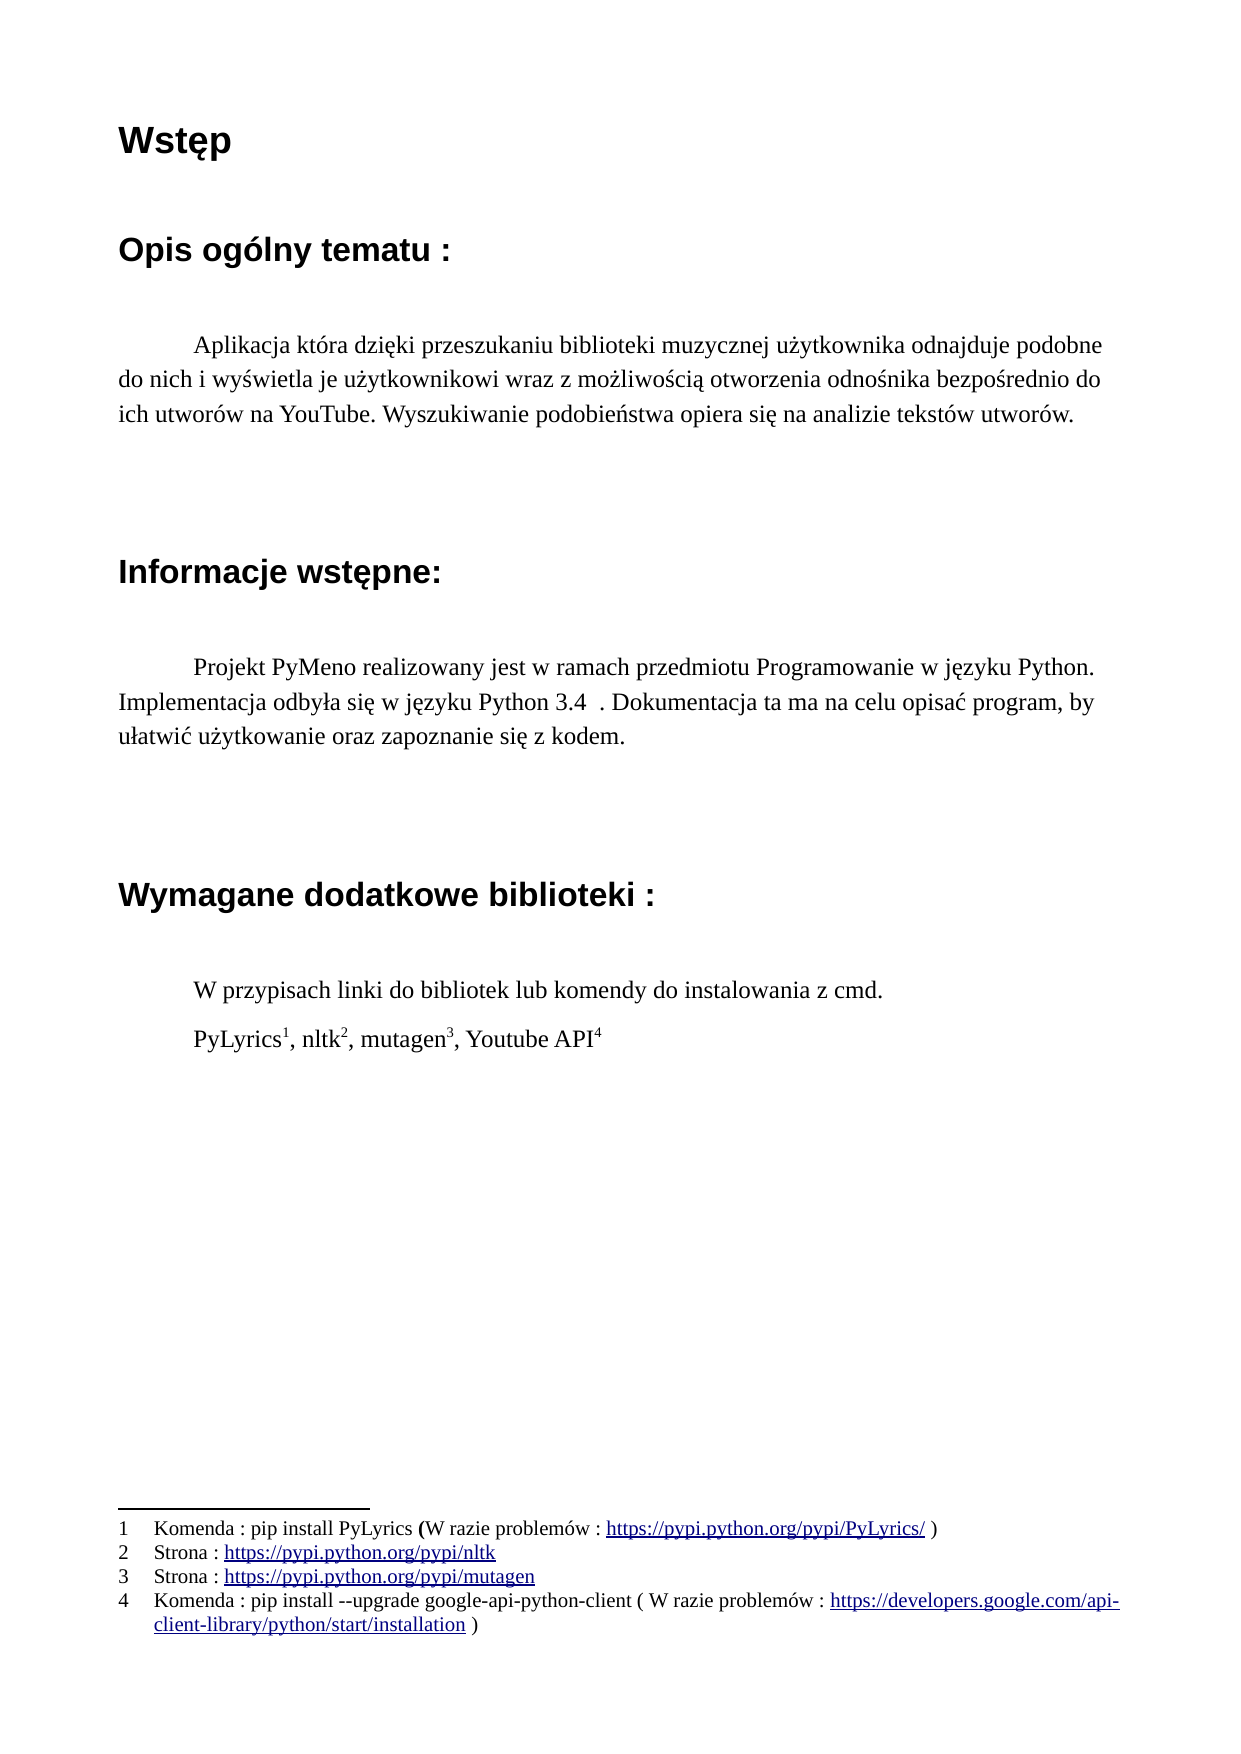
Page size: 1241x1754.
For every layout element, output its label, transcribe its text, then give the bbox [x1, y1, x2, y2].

text W przypisach linki do bibliotek lub komendy do instalowania z cmd. [118, 975, 1122, 1004]
text Projekt PyMeno realizowany jest w ramach przedmiotu Programowanie w języku Python. Implementacja odbyła się w języku Python 3.4 . Dokumentacja ta ma na celu opisać program, by ułatwić użytkowanie oraz zapoznanie się z kodem. [118, 652, 1122, 750]
text Strona : https://pypi.python.org/pypi/nltk [118, 1539, 1122, 1564]
text Aplikacja która dzięki przeszukaniu biblioteki muzycznej użytkownika odnajduje podobne do nich i wyświetla je użytkownikowi wraz z możliwością otworzenia odnośnika bezpośrednio do ich utworów na YouTube. Wyszukiwanie podobieństwa opiera się na analizie tekstów utworów. [118, 330, 1122, 427]
text Komenda : pip install --upgrade google-api-python-client ( W razie problemów : https://developers.google.com/api-client-library/python/start/installation ) [118, 1588, 1122, 1636]
subtitle Opis ogólny tematu : [118, 229, 1122, 268]
subtitle Wstęp [118, 118, 1122, 162]
subtitle Wymagane dodatkowe biblioteki : [118, 875, 1122, 913]
text Strona : https://pypi.python.org/pypi/mutagen [118, 1564, 1122, 1588]
text PyLyrics, nltk, mutagen, Youtube API [118, 1024, 1122, 1053]
subtitle Informacje wstępne: [118, 552, 1122, 591]
text Komenda : pip install PyLyrics (W razie problemów : https://pypi.python.org/pypi/PyLyrics/ ) [118, 1516, 1122, 1539]
